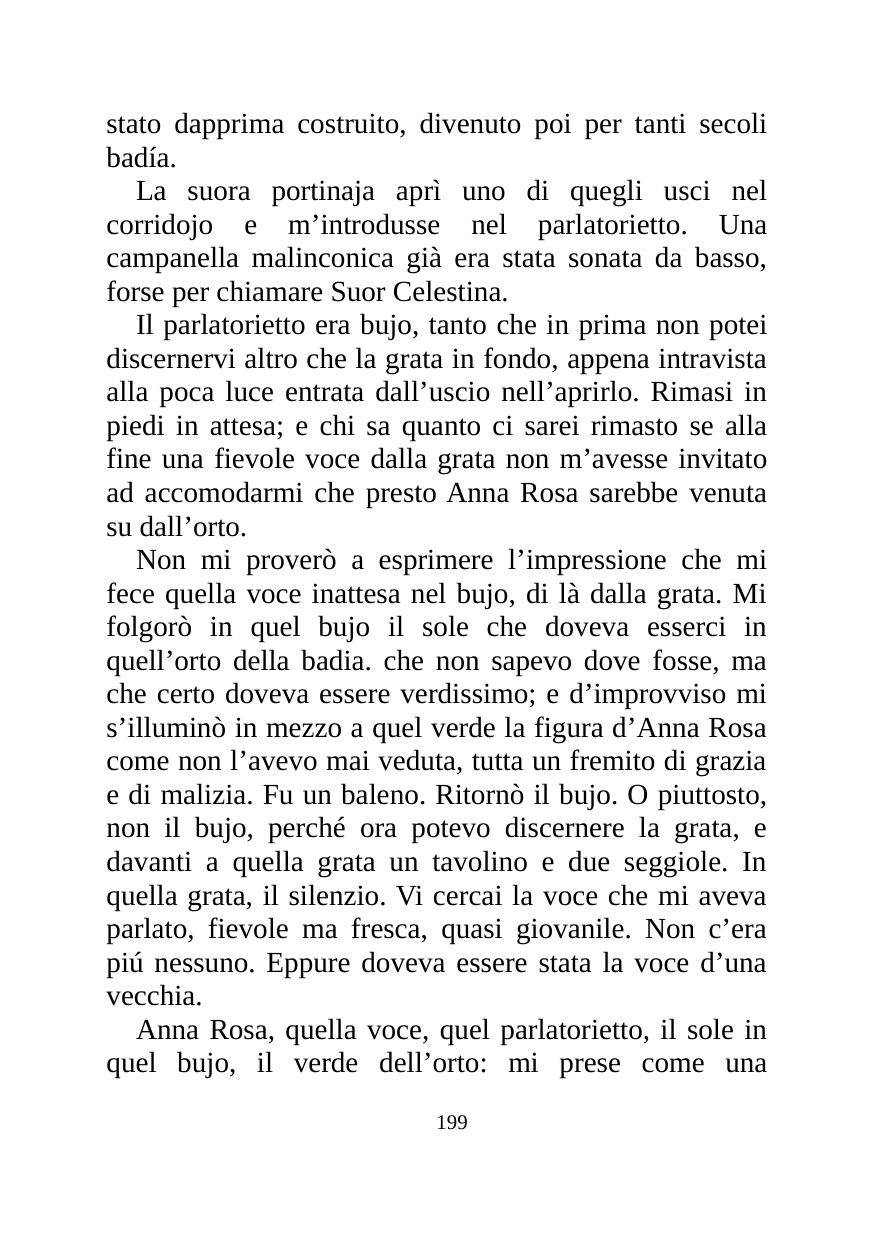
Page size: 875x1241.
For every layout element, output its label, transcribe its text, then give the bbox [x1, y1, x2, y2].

text Non mi proverò a esprimere l’impressione che mi fece quella voce inattesa nel bujo, di là dalla grata. Mi folgorò in quel bujo il sole che doveva esserci in quell’orto della badia. che non sapevo dove fosse, ma che certo doveva essere verdissimo; e d’improvviso mi s’illuminò in mezzo a quel verde la figura d’Anna Rosa come non l’avevo mai veduta, tutta un fremito di grazia e di malizia. Fu un baleno. Ritornò il bujo. O piuttosto, non il bujo, perché ora potevo discernere la grata, e davanti a quella grata un tavolino e due seggiole. In quella grata, il silenzio. Vi cercai la voce che mi aveva parlato, fievole ma fresca, quasi giovanile. Non c’era piú nessuno. Eppure doveva essere stata la voce d’una vecchia. [106, 542, 768, 1012]
text Anna Rosa, quella voce, quel parlatorietto, il sole in quel bujo, il verde dell’orto: mi prese come una [106, 1012, 768, 1079]
text Il parlatorietto era bujo, tanto che in prima non potei discernervi altro che la grata in fondo, appena intravista alla poca luce entrata dall’uscio nell’aprirlo. Rimasi in piedi in attesa; e chi sa quanto ci sarei rimasto se alla fine una fievole voce dalla grata non m’avesse invitato ad accomodarmi che presto Anna Rosa sarebbe venuta su dall’orto. [106, 307, 768, 542]
text stato dapprima costruito, divenuto poi per tanti secoli badía. [106, 106, 768, 173]
text La suora portinaja aprì uno di quegli usci nel corridojo e m’introdusse nel parlatorietto. Una campanella malinconica già era stata sonata da basso, forse per chiamare Suor Celestina. [106, 173, 768, 307]
